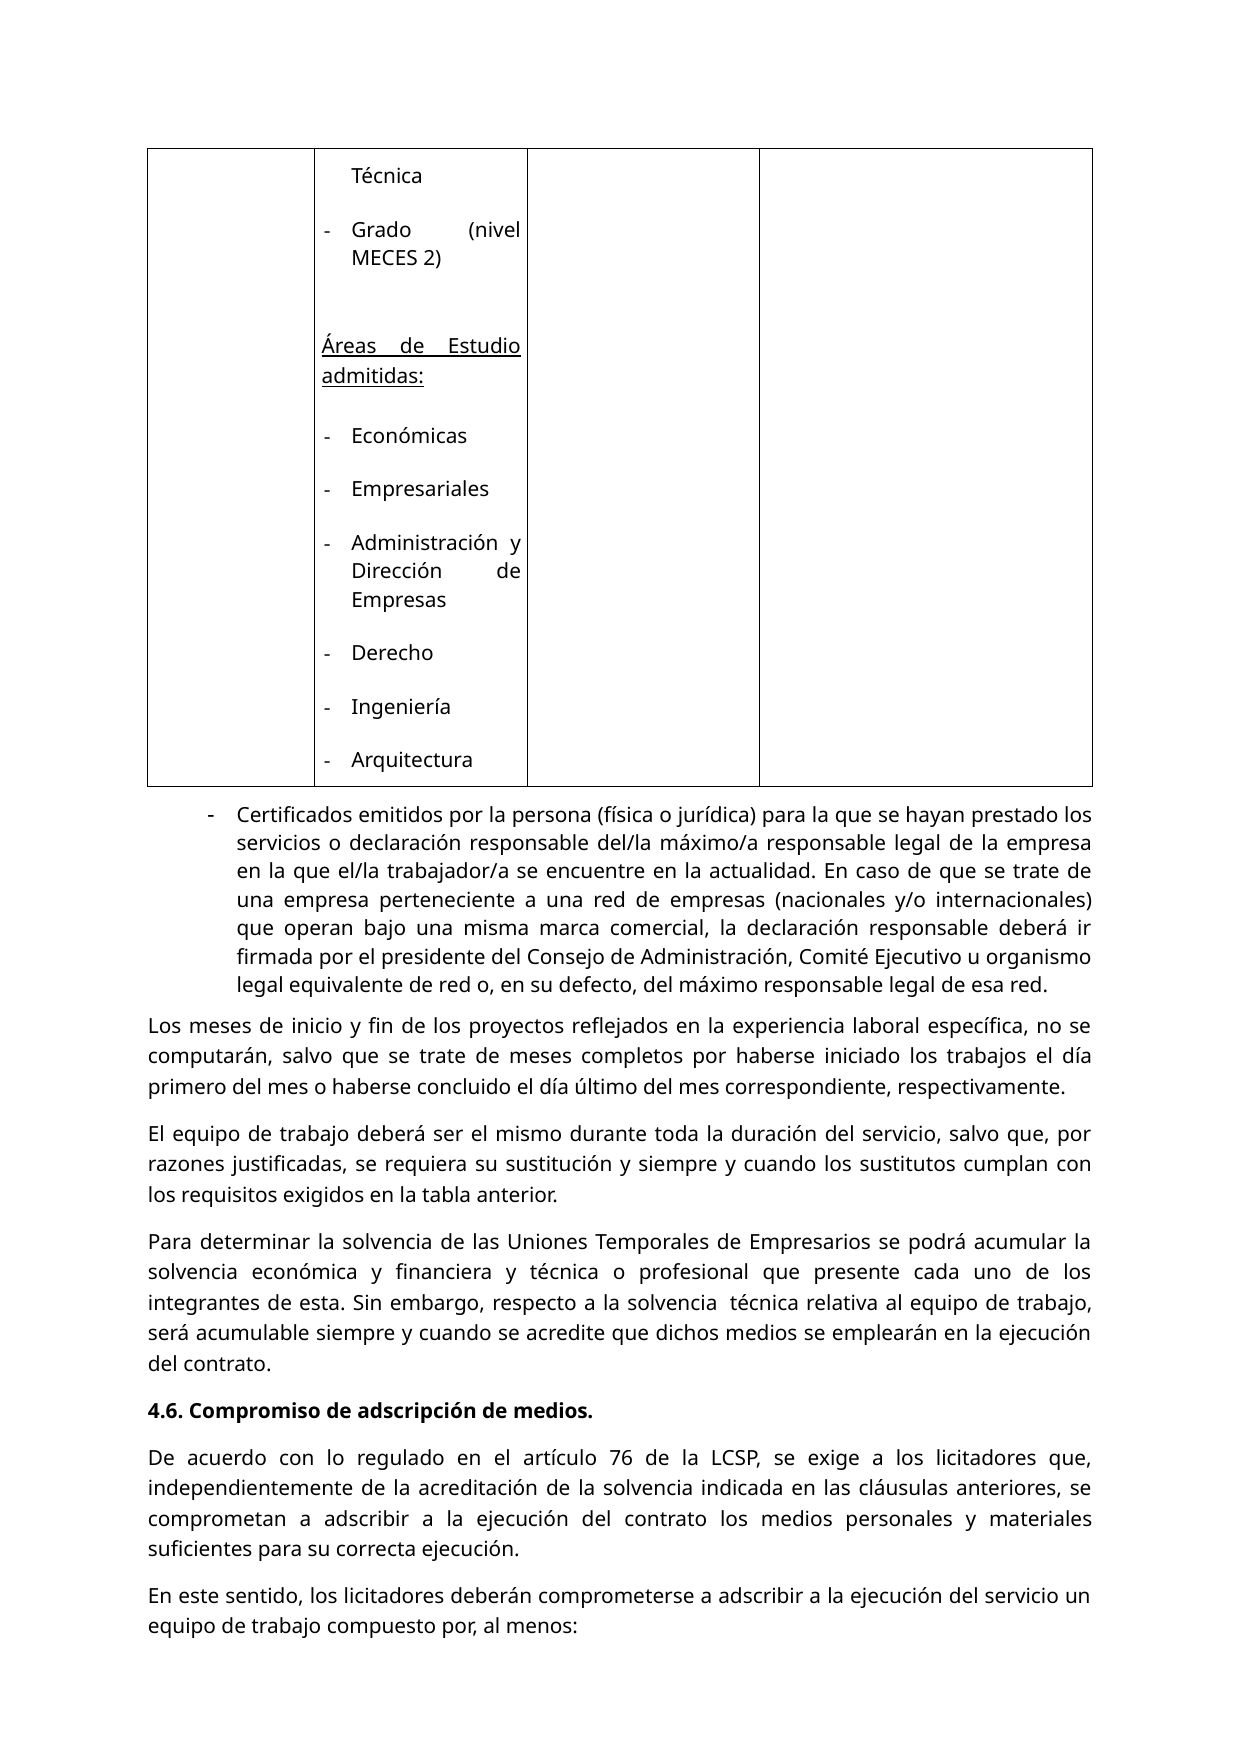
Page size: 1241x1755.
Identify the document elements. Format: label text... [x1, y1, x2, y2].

table_cell [528, 149, 759, 786]
text En este sentido, los licitadores deberán comprometerse a adscribir a la ejecución del servicio un equipo de trabajo compuesto por, al menos: [148, 1581, 1093, 1640]
text Los meses de inicio y fin de los proyectos reflejados en la experiencia laboral específica, no se computarán, salvo que se trate de meses completos por haberse iniciado los trabajos el día primero del mes o haberse concluido el día último del mes correspondiente, respectivamente. [148, 1011, 1093, 1101]
text 4.6. Compromiso de adscripción de medios. [148, 1396, 1093, 1424]
text Para determinar la solvencia de las Uniones Temporales de Empresarios se podrá acumular la solvencia económica y financiera y técnica o profesional que presente cada uno de los integrantes de esta. Sin embargo, respecto a la solvencia técnica relativa al equipo de trabajo, será acumulable siempre y cuando se acredite que dichos medios se emplearán en la ejecución del contrato. [148, 1227, 1093, 1377]
table_cell [148, 149, 314, 786]
table_cell Técnica Grado (nivel MECES 2) Áreas de Estudio admitidas: Económicas Empresariales Administración y Dirección de Empresas Derecho Ingeniería Arquitectura [315, 149, 527, 786]
text De acuerdo con lo regulado en el artículo 76 de la LCSP, se exige a los licitadores que, independientemente de la acreditación de la solvencia indicada en las cláusulas anteriores, se comprometan a adscribir a la ejecución del contrato los medios personales y materiales suficientes para su correcta ejecución. [148, 1443, 1093, 1563]
text El equipo de trabajo deberá ser el mismo durante toda la duración del servicio, salvo que, por razones justificadas, se requiera su sustitución y siempre y cuando los sustitutos cumplan con los requisitos exigidos en la tabla anterior. [148, 1119, 1093, 1208]
list Certificados emitidos por la persona (física o jurídica) para la que se hayan prestado los servicios o declaración responsable del/la máximo/a responsable legal de la empresa en la que el/la trabajador/a se encuentre en la actualidad. En caso de que se trate de una empresa perteneciente a una red de empresas (nacionales y/o internacionales) que operan bajo una misma marca comercial, la declaración responsable deberá ir firmada por el presidente del Consejo de Administración, Comité Ejecutivo u organismo legal equivalente de red o, en su defecto, del máximo responsable legal de esa red. [207, 800, 1093, 999]
table_cell [760, 149, 1092, 786]
